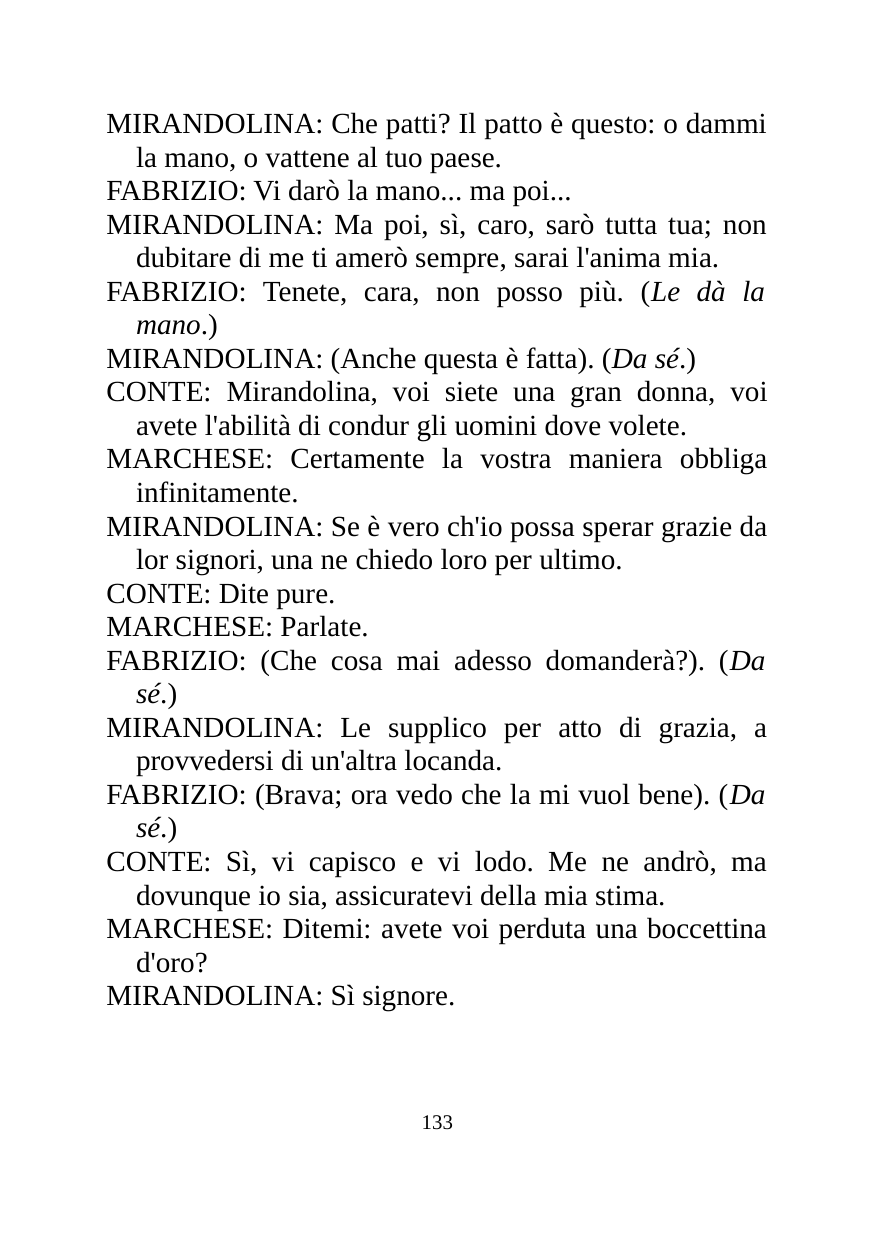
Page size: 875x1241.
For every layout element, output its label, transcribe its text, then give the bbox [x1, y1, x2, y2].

text FABRIZIO: (Che cosa mai adesso domanderà?). (Da sé.) [106, 643, 768, 710]
text MIRANDOLINA: Le supplico per atto di grazia, a provvedersi di un'altra locanda. [106, 710, 768, 777]
text MIRANDOLINA: Se è vero ch'io possa sperar grazie da lor signori, una ne chiedo loro per ultimo. [106, 509, 768, 576]
text FABRIZIO: Tenete, cara, non posso più. (Le dà la mano.) [106, 274, 768, 341]
text MARCHESE: Parlate. [106, 609, 768, 643]
text CONTE: Mirandolina, voi siete una gran donna, voi avete l'abilità di condur gli uomini dove volete. [106, 374, 768, 442]
text MIRANDOLINA: Sì signore. [106, 978, 768, 1012]
text FABRIZIO: Vi darò la mano... ma poi... [106, 173, 768, 207]
text CONTE: Dite pure. [106, 576, 768, 609]
text MIRANDOLINA: (Anche questa è fatta). (Da sé.) [106, 341, 768, 374]
text CONTE: Sì, vi capisco e vi lodo. Me ne andrò, ma dovunque io sia, assicuratevi della mia stima. [106, 844, 768, 911]
text MIRANDOLINA: Che patti? Il patto è questo: o dammi la mano, o vattene al tuo paese. [106, 106, 768, 173]
text FABRIZIO: (Brava; ora vedo che la mi vuol bene). (Da sé.) [106, 777, 768, 844]
text MARCHESE: Ditemi: avete voi perduta una boccettina d'oro? [106, 911, 768, 978]
text MARCHESE: Certamente la vostra maniera obbliga infinitamente. [106, 442, 768, 509]
text MIRANDOLINA: Ma poi, sì, caro, sarò tutta tua; non dubitare di me ti amerò sempre, sarai l'anima mia. [106, 207, 768, 274]
